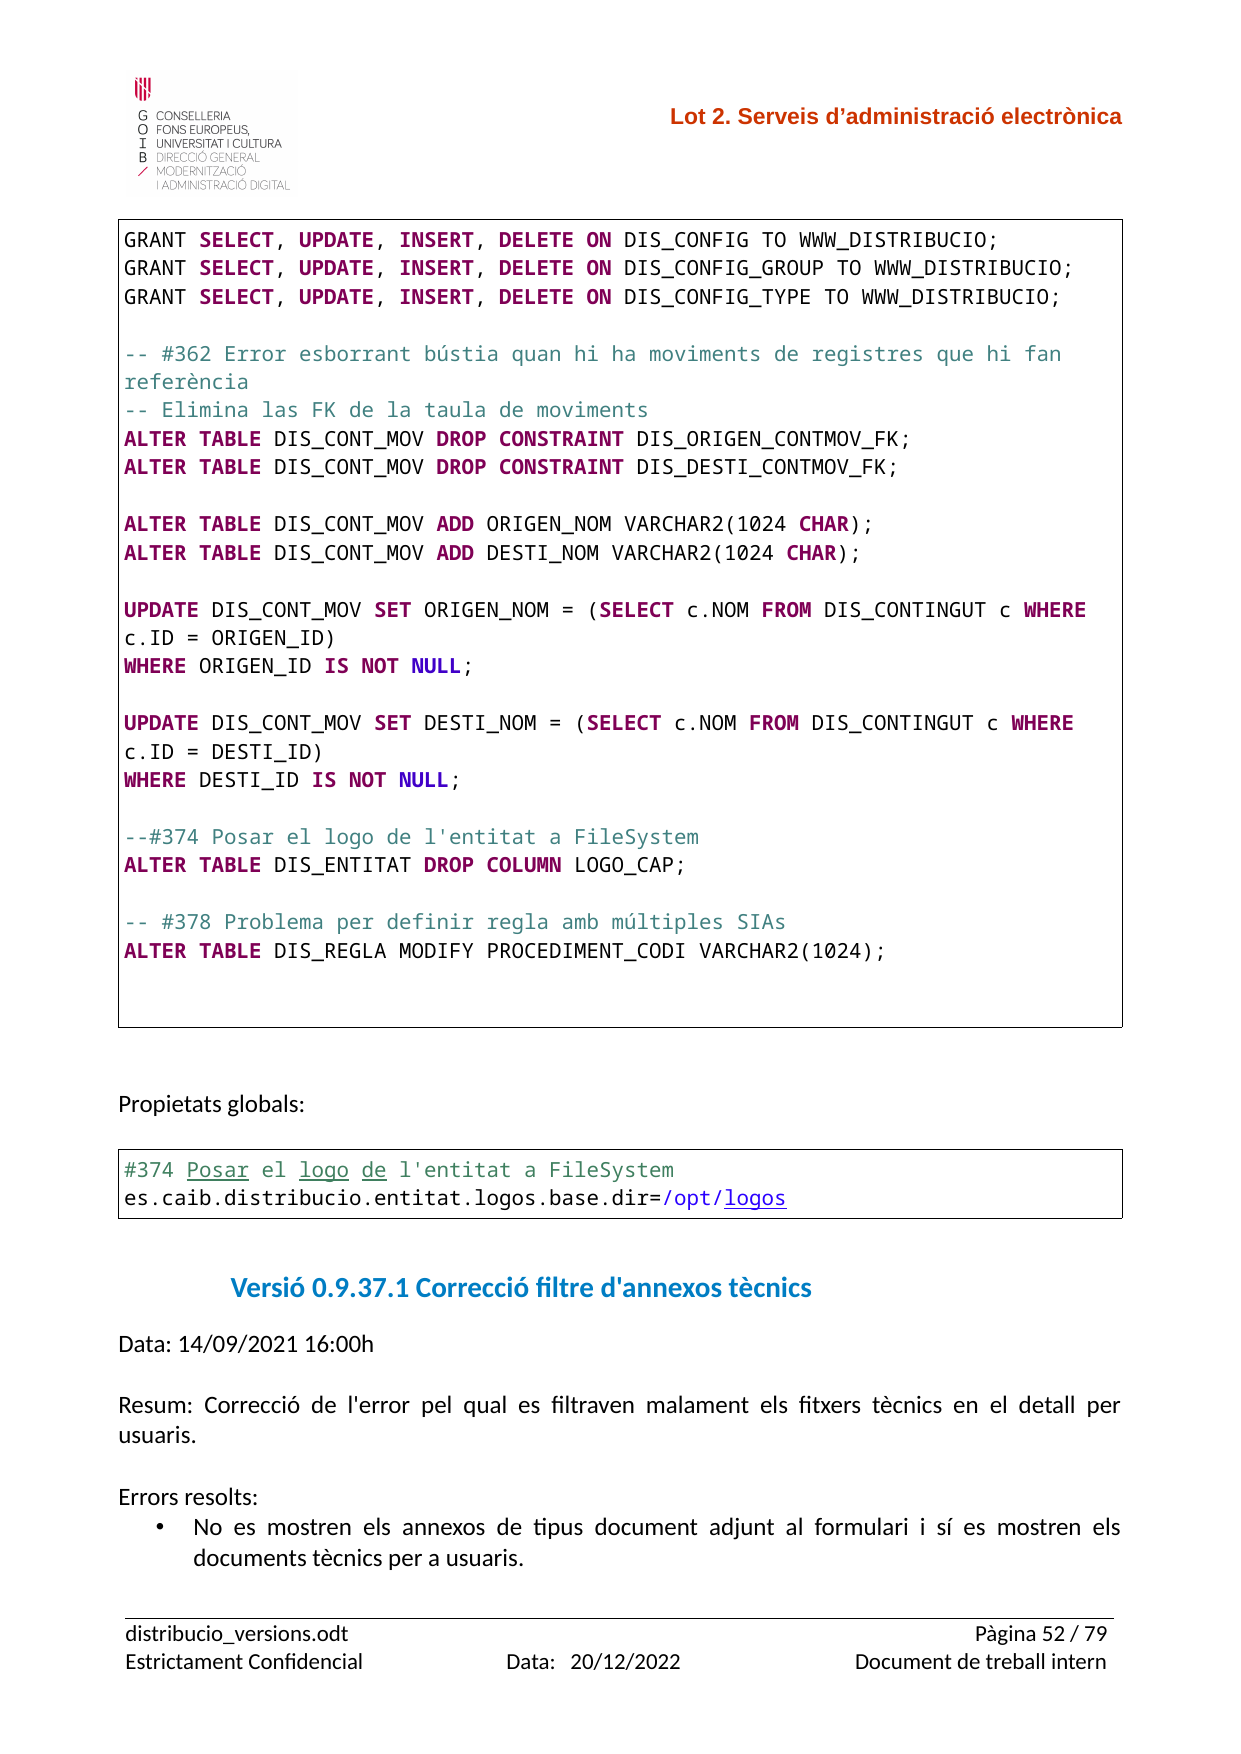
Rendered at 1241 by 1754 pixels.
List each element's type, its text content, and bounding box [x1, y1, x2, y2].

text Resum: Correcció de l'error pel qual es filtraven malament els fitxers tècnics en el detall per usuaris. [118, 1389, 1122, 1450]
table_header GRANT SELECT, UPDATE, INSERT, DELETE ON DIS_CONFIG TO WWW_DISTRIBUCIO; GRANT SELECT, UPDATE, INSERT, DELETE ON DIS_CONFIG_GROUP TO WWW_DISTRIBUCIO; GRANT SELECT, UPDATE, INSERT, DELETE ON DIS_CONFIG_TYPE TO WWW_DISTRIBUCIO; -- #362 Error esborrant bústia quan hi ha moviments de registres que hi fan referència -- Elimina las FK de la taula de moviments ALTER TABLE DIS_CONT_MOV DROP CONSTRAINT DIS_ORIGEN_CONTMOV_FK; ALTER TABLE DIS_CONT_MOV DROP CONSTRAINT DIS_DESTI_CONTMOV_FK; ALTER TABLE DIS_CONT_MOV ADD ORIGEN_NOM VARCHAR2(1024 CHAR); ALTER TABLE DIS_CONT_MOV ADD DESTI_NOM VARCHAR2(1024 CHAR); UPDATE DIS_CONT_MOV SET ORIGEN_NOM = (SELECT c.NOM FROM DIS_CONTINGUT c WHERE c.ID = ORIGEN_ID) WHERE ORIGEN_ID IS NOT NULL; UPDATE DIS_CONT_MOV SET DESTI_NOM = (SELECT c.NOM FROM DIS_CONTINGUT c WHERE c.ID = DESTI_ID) WHERE DESTI_ID IS NOT NULL; --#374 Posar el logo de l'entitat a FileSystem ALTER TABLE DIS_ENTITAT DROP COLUMN LOGO_CAP; -- #378 Problema per definir regla amb múltiples SIAs ALTER TABLE DIS_REGLA MODIFY PROCEDIMENT_CODI VARCHAR2(1024); [119, 220, 1122, 1027]
text Propietats globals: [118, 1088, 1122, 1119]
text Data: 14/09/2021 16:00h [118, 1328, 1122, 1359]
picture [126, 70, 299, 197]
table_header #374 Posar el logo de l'entitat a FileSystem es.caib.distribucio.entitat.logos.base.dir=/opt/logos [119, 1150, 1122, 1218]
list No es mostren els annexos de tipus document adjunt al formulari i sí es mostren els documents tècnics per a usuaris. [156, 1511, 1122, 1572]
text Errors resolts: [118, 1481, 1122, 1511]
subtitle Versió 0.9.37.1 Correcció filtre d'annexos tècnics [153, 1269, 1122, 1304]
